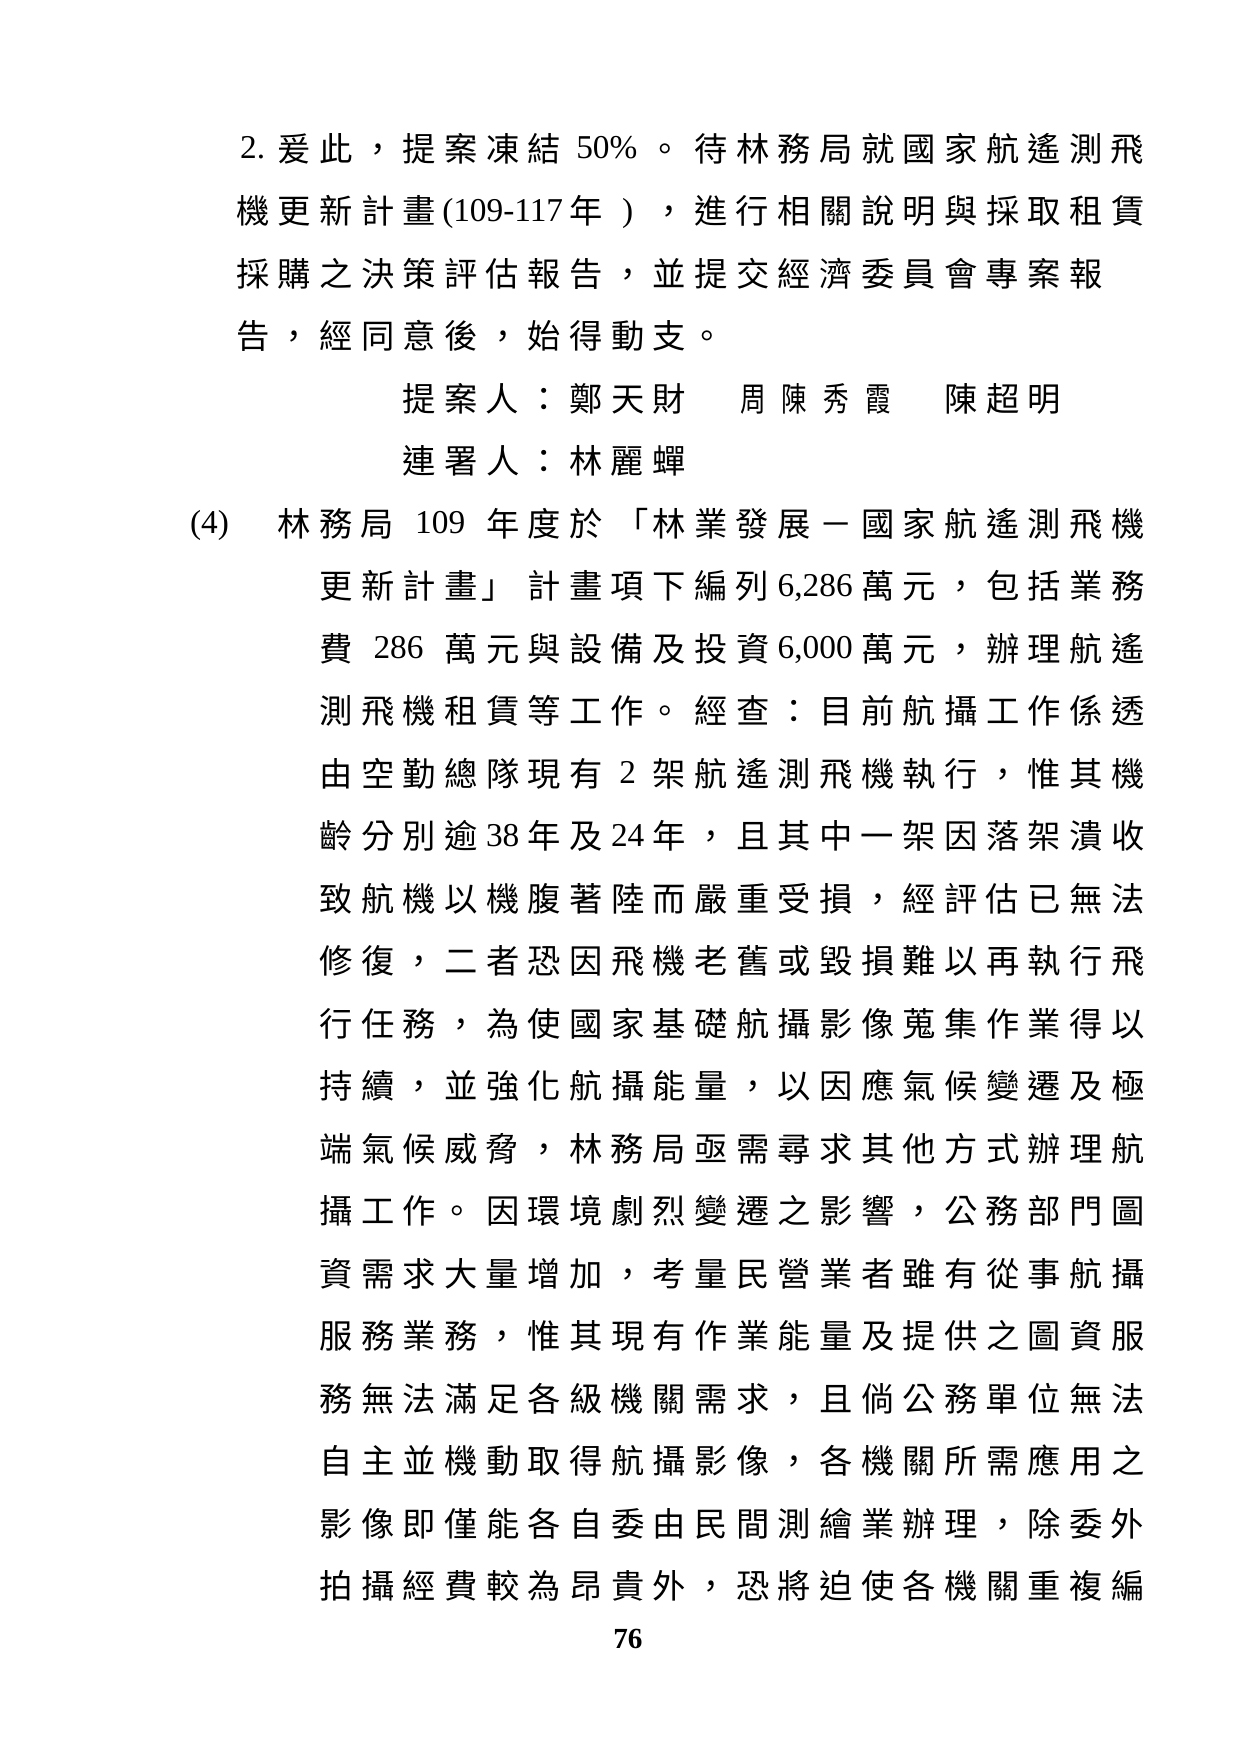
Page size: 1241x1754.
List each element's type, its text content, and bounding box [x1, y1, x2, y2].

text 連署人：林麗蟬 [384, 417, 1148, 480]
text 提案人：鄭天財 周陳秀霞 陳超明 [384, 355, 1148, 417]
list 林務局109年度於「林業發展－國家航遙測飛機更新計畫」計畫項下編列6,286萬元，包括業務費286萬元與設備及投資6,000萬元，辦理航遙測飛機租賃等工作。經查：目前航攝工作係透由空勤總隊現有2架航遙測飛機執行，惟其機齡分別逾38年及24年，且其中一架因落架潰收致航機以機腹著陸而嚴重受損，經評估已無法修復，二者恐因飛機老舊或毀損難以再執行飛行任務，為使國家基礎航攝影像蒐集作業得以持續，並強化航攝能量，以因應氣候變遷及極端氣候威脅，林務局亟需尋求其他方式辦理航攝工作。因環境劇烈變遷之影響，公務部門圖資需求大量增加，考量民營業者雖有從事航攝服務業務，惟其現有作業能量及提供之圖資服務無法滿足各級機關需求，且倘公務單位無法自主並機動取得航攝影像，各機關所需應用之影像即僅能各自委由民間測繪業辦理，除委外拍攝經費較為昂貴外，恐將迫使各機關重複編 [166, 480, 1148, 1605]
text 2.爰此，提案凍結50%。待林務局就國家航遙測飛機更新計畫(109-117年)，進行相關說明與採取租賃採購之決策評估報告，並提交經濟委員會專案報告，經同意後，始得動支。 [193, 105, 1148, 355]
